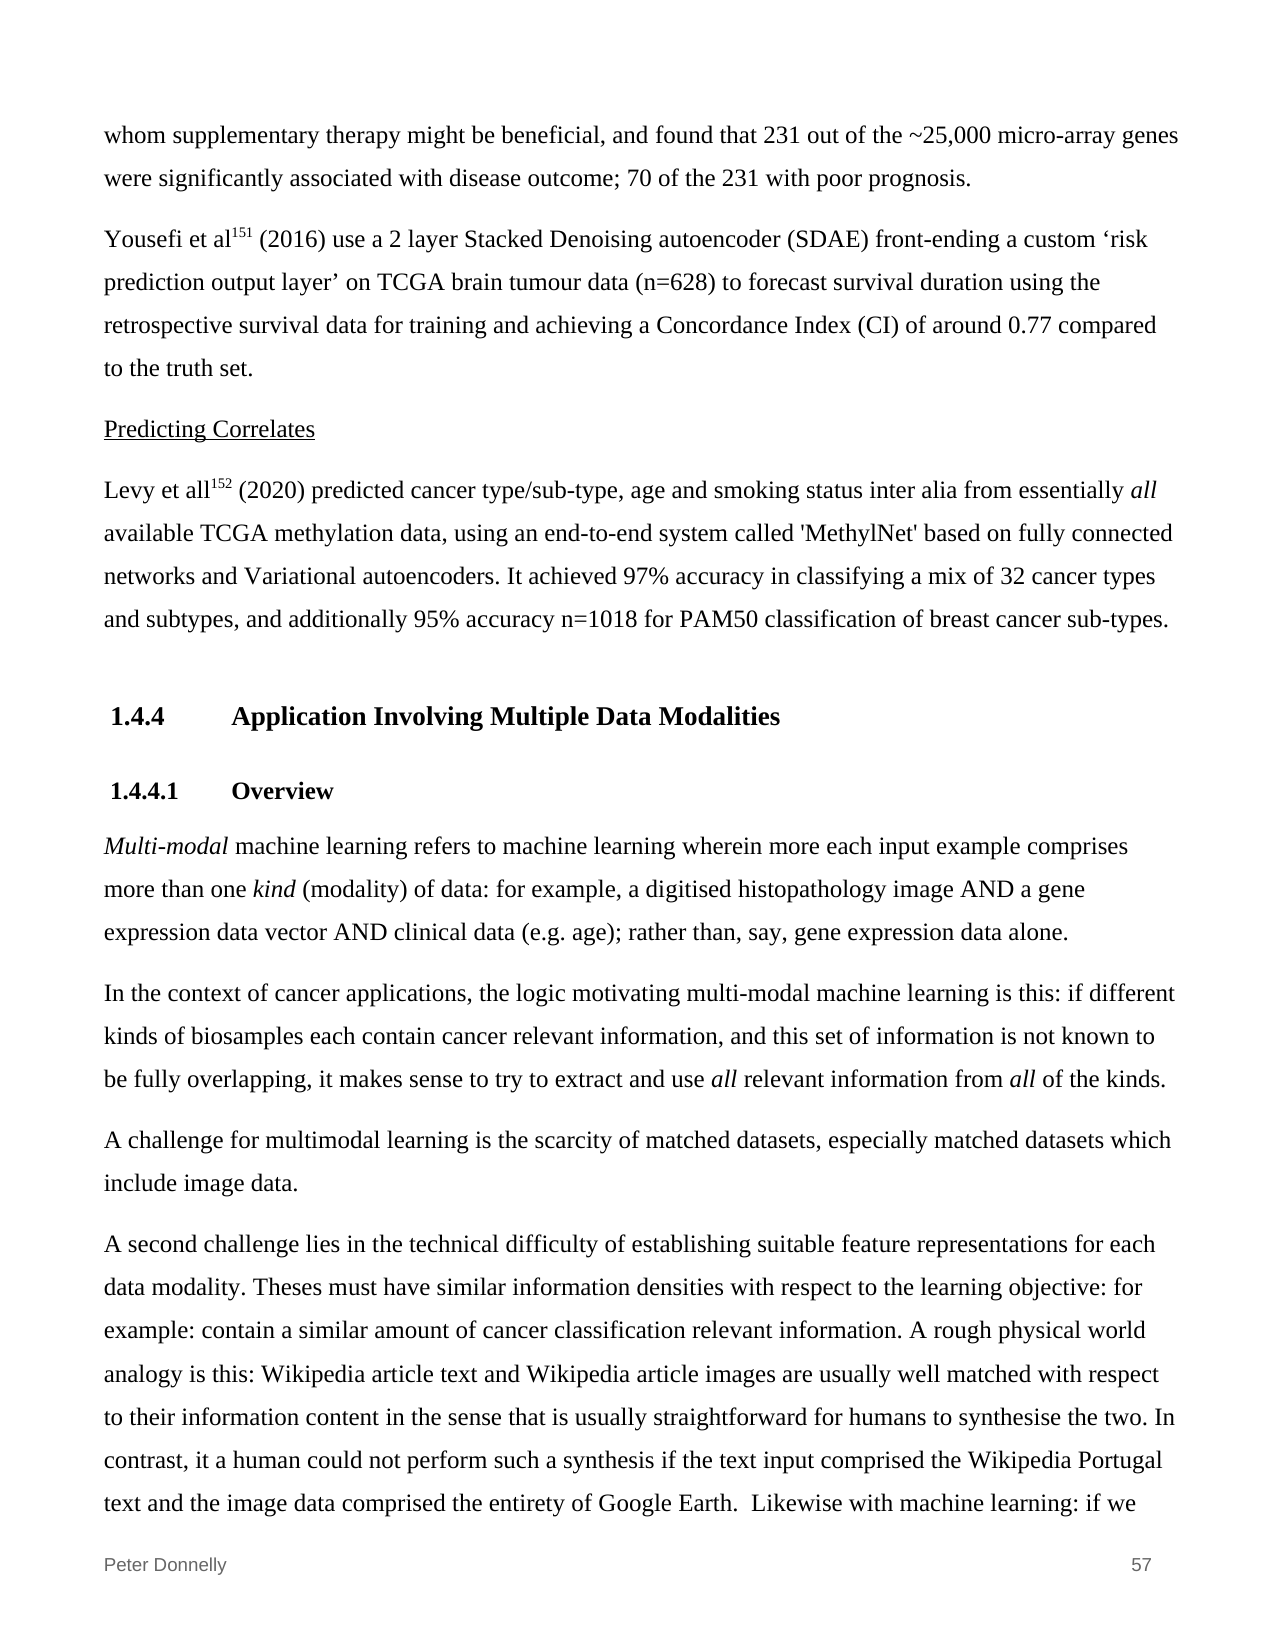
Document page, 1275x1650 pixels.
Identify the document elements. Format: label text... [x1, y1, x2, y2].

text Levy et all (2020) predicted cancer type/sub-type, age and smoking status inter alia from essentially all available TCGA methylation data, using an end-to-end system called 'MethylNet' based on fully connected networks and Variational autoencoders. It achieved 97% accuracy in classifying a mix of 32 cancer types and subtypes, and additionally 95% accuracy n=1018 for PAM50 classification of breast cancer sub-types. [103, 475, 1181, 633]
subtitle Overview [103, 776, 1181, 804]
subtitle Application Involving Multiple Data Modalities [103, 700, 1181, 732]
text A challenge for multimodal learning is the scarcity of matched datasets, especially matched datasets which include image data. [103, 1125, 1181, 1197]
text A second challenge lies in the technical difficulty of establishing suitable feature representations for each data modality. Theses must have similar information densities with respect to the learning objective: for example: contain a similar amount of cancer classification relevant information. A rough physical world analogy is this: Wikipedia article text and Wikipedia article images are usually well matched with respect to their information content in the sense that is usually straightforward for humans to synthesise the two. In contrast, it a human could not perform such a synthesis if the text input comprised the Wikipedia Portugal text and the image data comprised the entirety of Google Earth. Likewise with machine learning: if we [103, 1229, 1181, 1517]
text Predicting Correlates [103, 414, 1181, 443]
text In the context of cancer applications, the logic motivating multi-modal machine learning is this: if different kinds of biosamples each contain cancer relevant information, and this set of information is not known to be fully overlapping, it makes sense to try to extract and use all relevant information from all of the kinds. [103, 978, 1181, 1093]
text whom supplementary therapy might be beneficial, and found that 231 out of the ~25,000 micro-array genes were significantly associated with disease outcome; 70 of the 231 with poor prognosis. [103, 120, 1181, 192]
text Yousefi et al (2016) use a 2 layer Stacked Denoising autoencoder (SDAE) front-ending a custom ‘risk prediction output layer’ on TCGA brain tumour data (n=628) to forecast survival duration using the retrospective survival data for training and achieving a Concordance Index (CI) of around 0.77 compared to the truth set. [103, 224, 1181, 382]
text Multi-modal machine learning refers to machine learning wherein more each input example comprises more than one kind (modality) of data: for example, a digitised histopathology image AND a gene expression data vector AND clinical data (e.g. age); rather than, say, gene expression data alone. [103, 831, 1181, 946]
